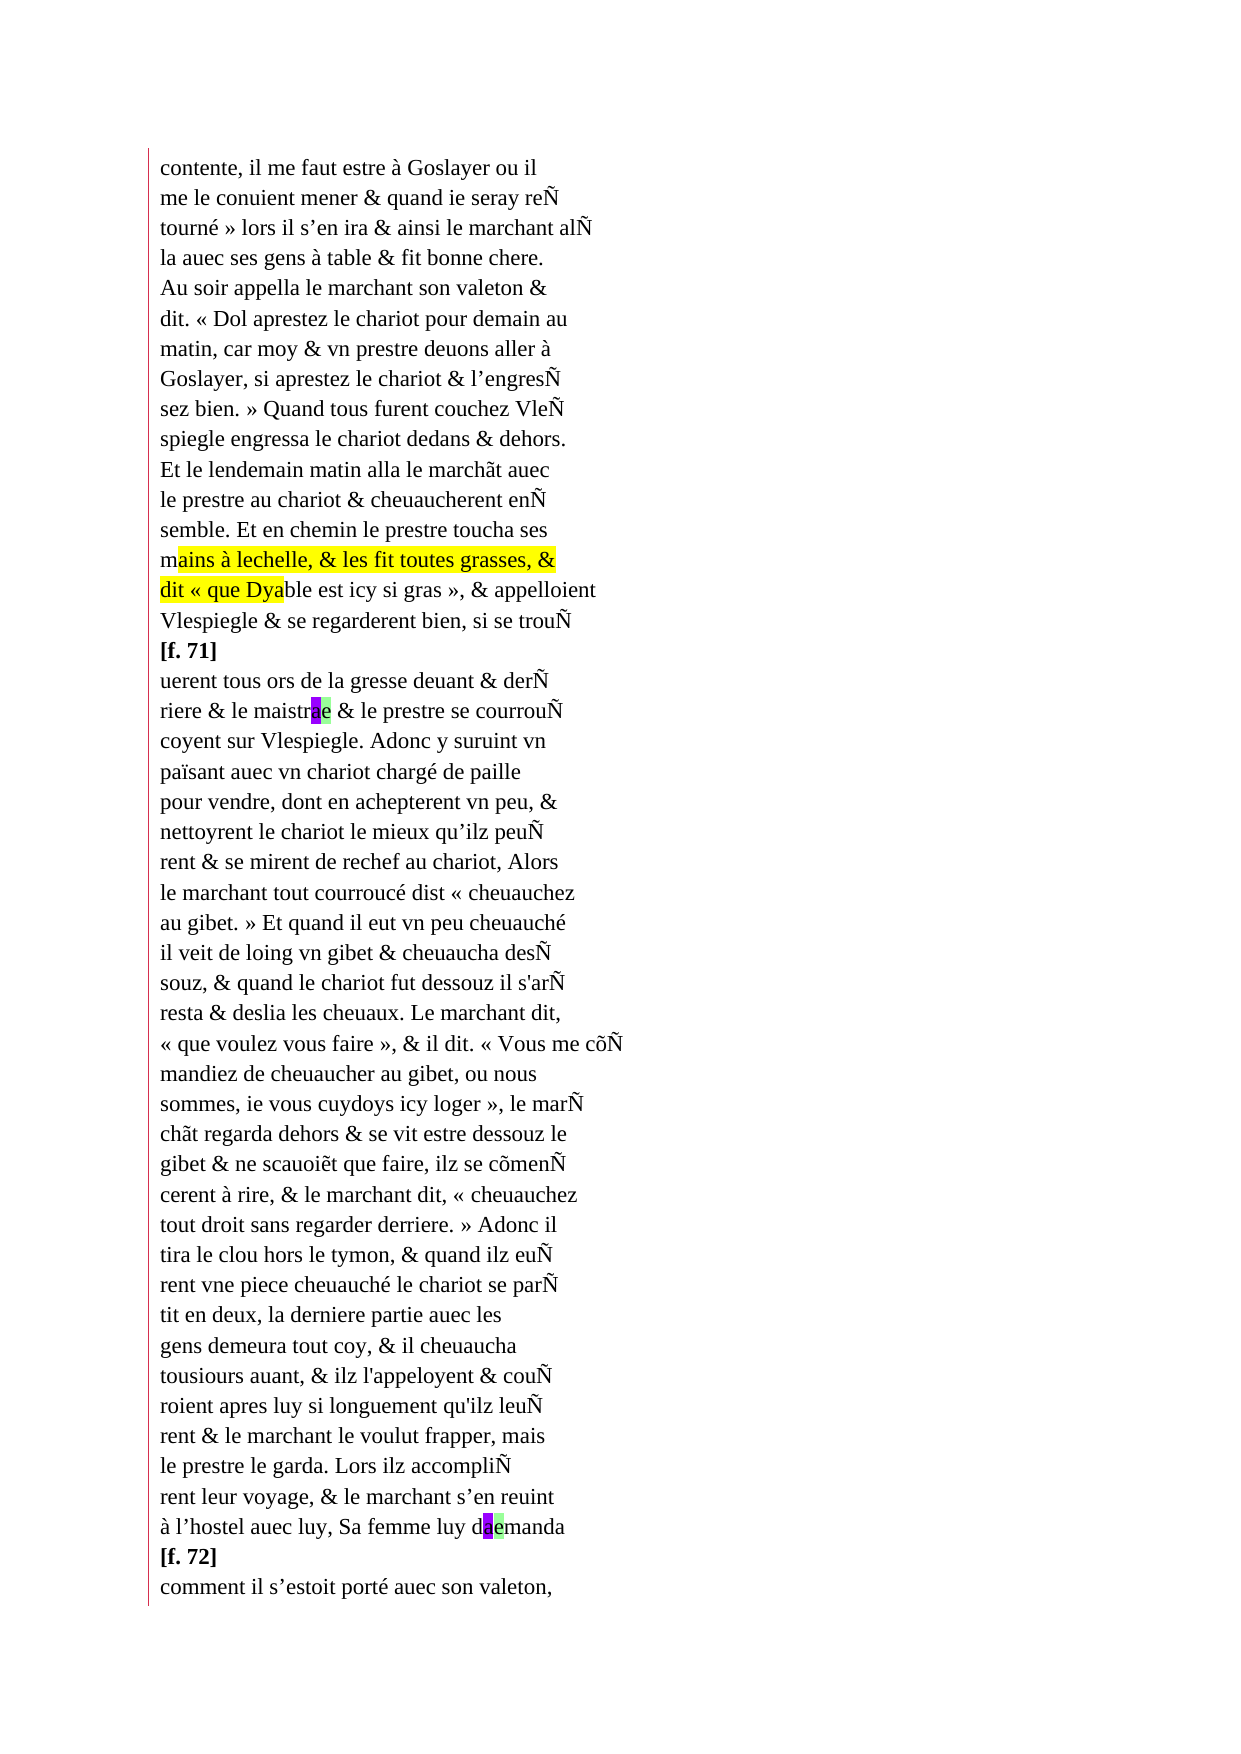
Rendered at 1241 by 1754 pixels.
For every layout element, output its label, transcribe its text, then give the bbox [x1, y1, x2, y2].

text contente, il me faut estre à Goslayer ou il me le conuient mener & quand ie seray reÑ tourné » lors il s’en ira & ainsi le marchant alÑ la auec ses gens à table & fit bonne chere. Au soir appella le marchant son valeton & dit. « Dol aprestez le chariot pour demain au matin, car moy & vn prestre deuons aller à Goslayer, si aprestez le chariot & l’engresÑ sez bien. » Quand tous furent couchez VleÑ spiegle engressa le chariot dedans & dehors. Et le lendemain matin alla le marchãt auec le prestre au chariot & cheuaucherent enÑ semble. Et en chemin le prestre toucha ses mains à lechelle, & les fit toutes grasses, & dit « que Dyable est icy si gras », & appelloient Vlespiegle & se regarderent bien, si se trouÑ [f. 71] uerent tous ors de la gresse deuant & derÑ riere & le maistrae & le prestre se courrouÑ coyent sur Vlespiegle. Adonc y suruint vn païsant auec vn chariot chargé de paille pour vendre, dont en achepterent vn peu, & nettoyrent le chariot le mieux qu’ilz peuÑ rent & se mirent de rechef au chariot, Alors le marchant tout courroucé dist « cheuauchez au gibet. » Et quand il eut vn peu cheuauché il veit de loing vn gibet & cheuaucha desÑ souz, & quand le chariot fut dessouz il s'arÑ resta & deslia les cheuaux. Le marchant dit, « que voulez vous faire », & il dit. « Vous me cõÑ mandiez de cheuaucher au gibet, ou nous sommes, ie vous cuydoys icy loger », le marÑ chãt regarda dehors & se vit estre dessouz le gibet & ne scauoiẽt que faire, ilz se cõmenÑ cerent à rire, & le marchant dit, « cheuauchez tout droit sans regarder derriere. » Adonc il tira le clou hors le tymon, & quand ilz euÑ rent vne piece cheuauché le chariot se parÑ tit en deux, la derniere partie auec les gens demeura tout coy, & il cheuaucha tousiours auant, & ilz l'appeloyent & couÑ roient apres luy si longuement qu'ilz leuÑ rent & le marchant le voulut frapper, mais le prestre le garda. Lors ilz accompliÑ rent leur voyage, & le marchant s’en reuint à l’hostel auec luy, Sa femme luy daemanda [f. 72] comment il s’estoit porté auec son valeton, [149, 148, 1093, 1606]
